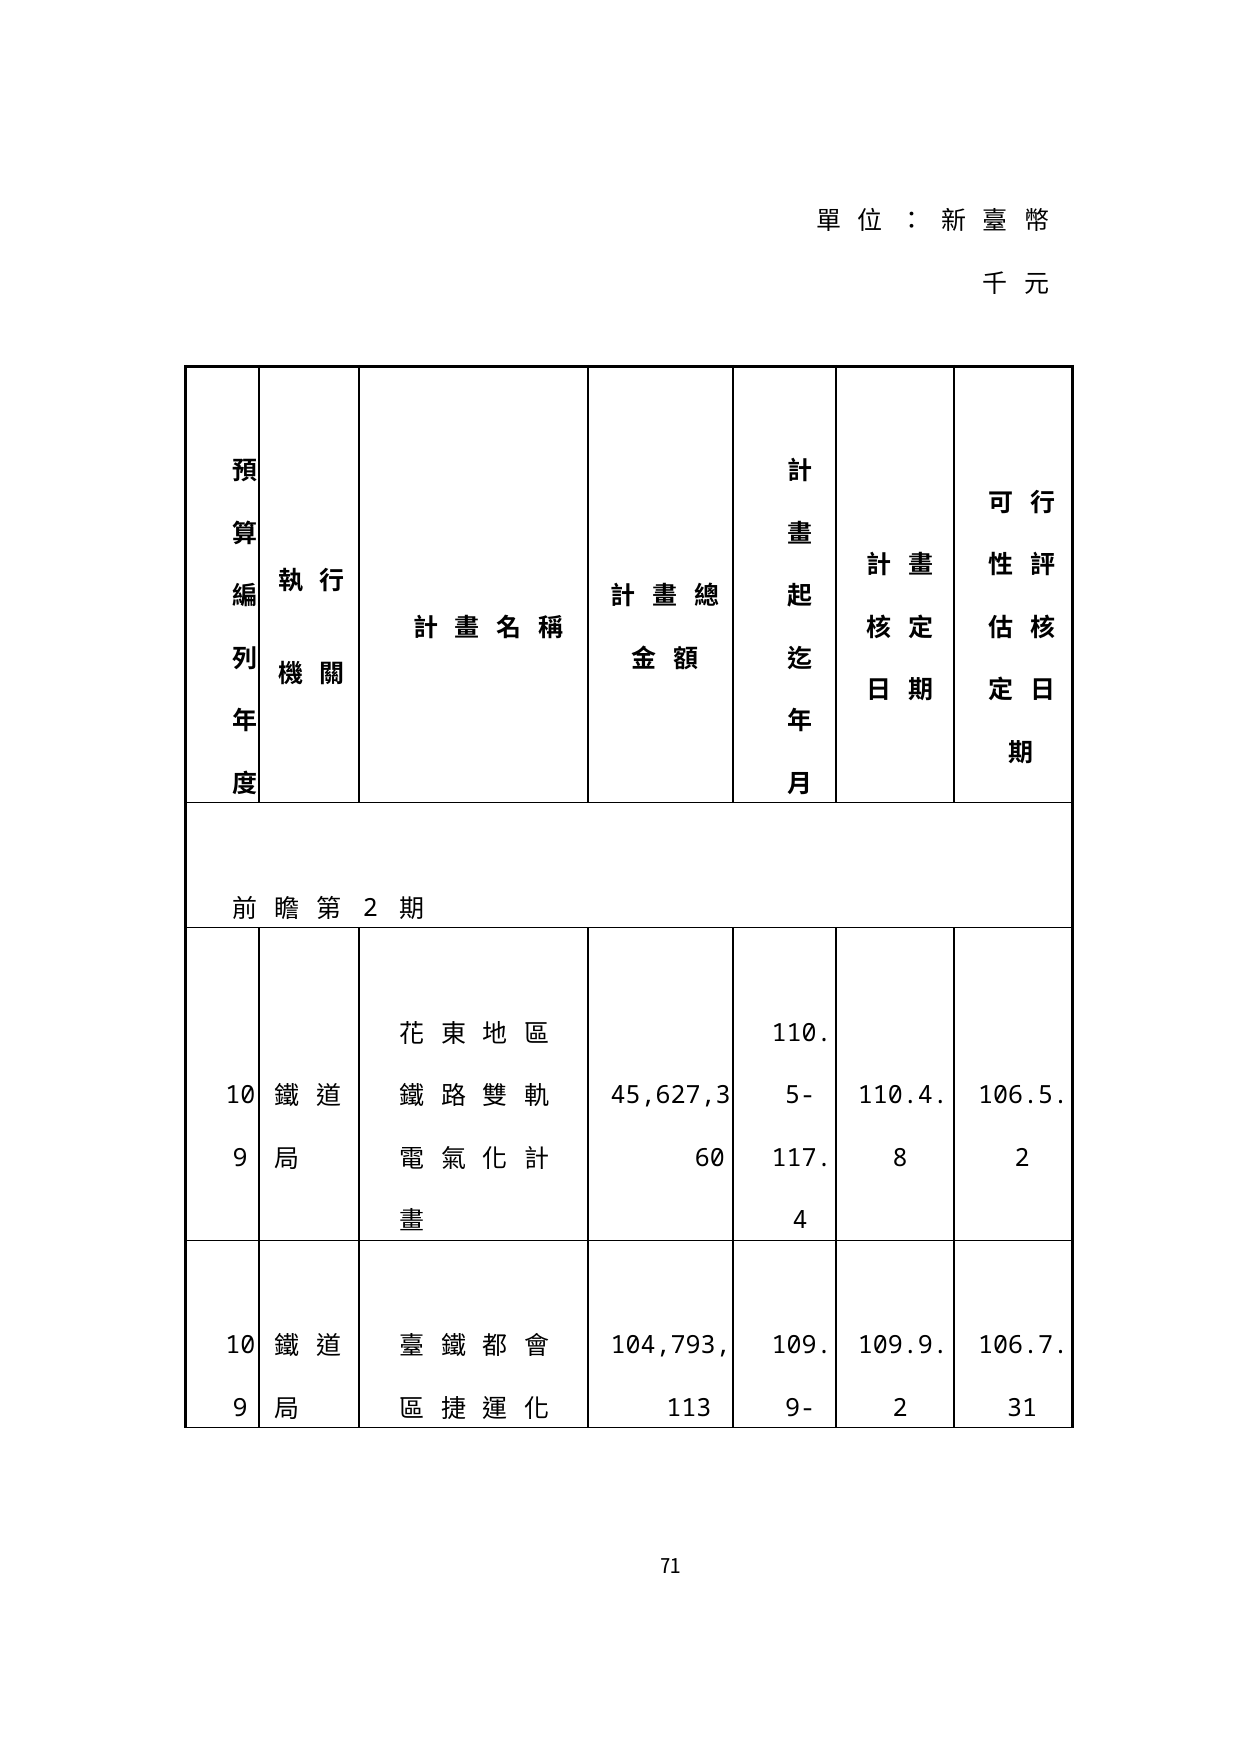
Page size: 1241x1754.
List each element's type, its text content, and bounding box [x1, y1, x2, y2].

table_cell 109.9.2 [837, 1241, 953, 1427]
table_cell 109 [187, 1241, 258, 1427]
table_cell 106.5.2 [955, 928, 1071, 1240]
table_header 計畫名稱 [360, 368, 587, 802]
table_header 計畫核定日期 [837, 368, 953, 802]
table_cell 45,627,360 [589, 928, 732, 1240]
table_header 計畫起迄年月 [734, 368, 835, 802]
table_cell 前瞻第2期 [187, 803, 1071, 927]
table_cell 104,793,113 [589, 1241, 732, 1427]
table_header 計畫總金額 [589, 368, 732, 802]
table_cell 110.5- 117.4 [734, 928, 835, 1240]
table_cell 鐵道局 [260, 928, 358, 1240]
table_cell 109.9- [734, 1241, 835, 1427]
table_cell 鐵道局 [260, 1241, 358, 1427]
table_cell 臺鐵都會區捷運化 [360, 1241, 587, 1427]
text 單位：新臺幣千元 [183, 177, 1058, 302]
table_cell 110.4.8 [837, 928, 953, 1240]
table_header 執行 機關 [260, 368, 358, 802]
table_cell 109 [187, 928, 258, 1240]
table_cell 106.7.31 [955, 1241, 1071, 1427]
table_cell 花東地區鐵路雙軌電氣化計畫 [360, 928, 587, 1240]
table_header 可行性評估核定日期 [955, 368, 1071, 802]
table_header 預算編列年度 [187, 368, 258, 802]
